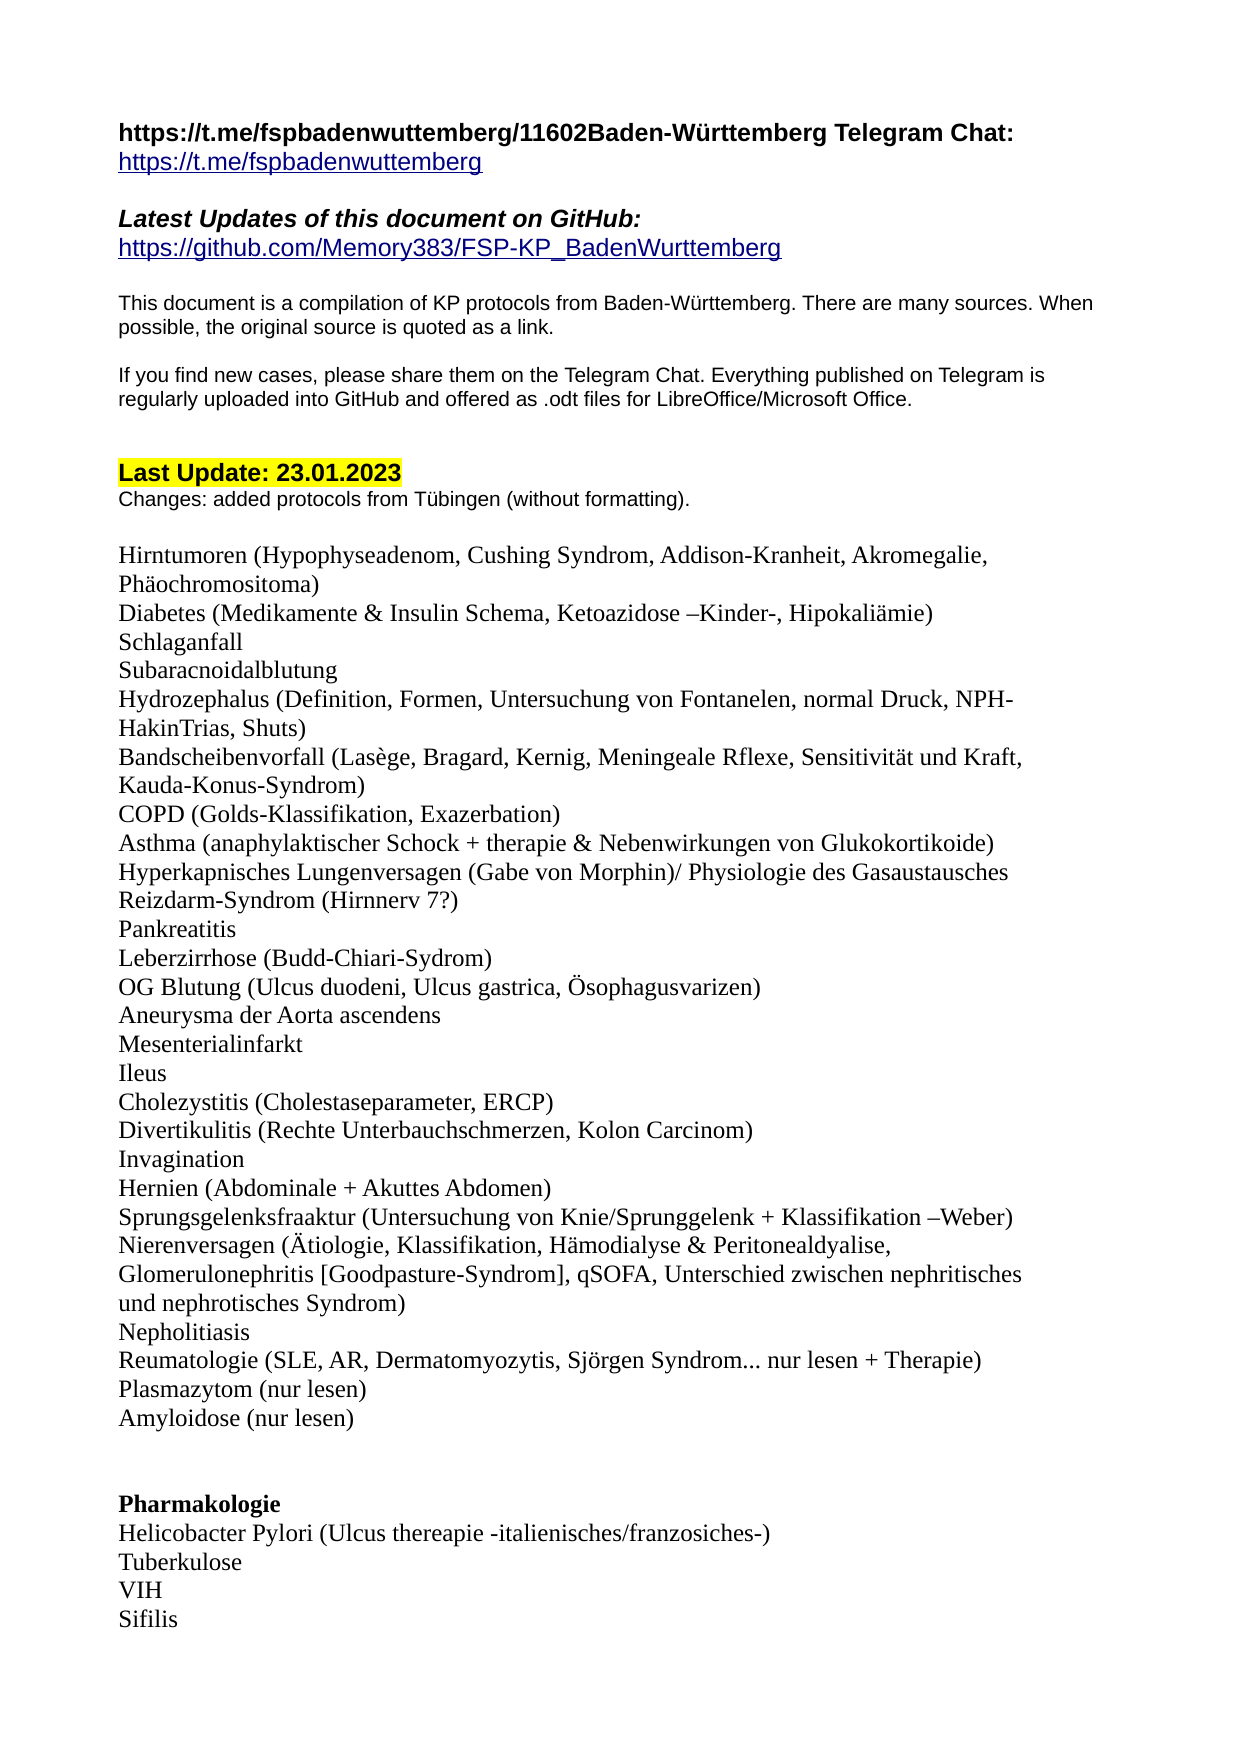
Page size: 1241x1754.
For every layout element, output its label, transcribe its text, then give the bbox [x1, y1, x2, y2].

text Mesenterialinfarkt [118, 1029, 1122, 1058]
text Hyperkapnisches Lungenversagen (Gabe von Morphin)/ Physiologie des Gasaustausches [118, 857, 1122, 886]
text und nephrotisches Syndrom) [118, 1288, 1122, 1317]
text Hernien (Abdominale + Akuttes Abdomen) [118, 1173, 1122, 1202]
text Pankreatitis [118, 914, 1122, 943]
text Aneurysma der Aorta ascendens [118, 1001, 1122, 1029]
text Pharmakologie [118, 1489, 1122, 1518]
text Hirntumoren (Hypophyseadenom, Cushing Syndrom, Addison-Kranheit, Akromegalie, [118, 541, 1122, 569]
text Tuberkulose [118, 1547, 1122, 1576]
text Helicobacter Pylori (Ulcus thereapie -italienisches/franzosiches-) [118, 1518, 1122, 1547]
text Phäochromositoma) [118, 569, 1122, 598]
text Schlaganfall [118, 627, 1122, 656]
text Bandscheibenvorfall (Lasège, Bragard, Kernig, Meningeale Rflexe, Sensitivität und Kraft, [118, 742, 1122, 771]
text Plasmazytom (nur lesen) [118, 1374, 1122, 1403]
text Invagination [118, 1144, 1122, 1173]
text Divertikulitis (Rechte Unterbauchschmerzen, Kolon Carcinom) [118, 1116, 1122, 1144]
text COPD (Golds-Klassifikation, Exazerbation) [118, 799, 1122, 828]
text OG Blutung (Ulcus duodeni, Ulcus gastrica, Ösophagusvarizen) [118, 972, 1122, 1001]
text Glomerulonephritis [Goodpasture-Syndrom], qSOFA, Unterschied zwischen nephritisches [118, 1259, 1122, 1288]
text Kauda-Konus-Syndrom) [118, 771, 1122, 799]
text Sifilis [118, 1604, 1122, 1633]
text Cholezystitis (Cholestaseparameter, ERCP) [118, 1087, 1122, 1116]
text Reizdarm-Syndrom (Hirnnerv 7?) [118, 886, 1122, 914]
text Nepholitiasis [118, 1317, 1122, 1346]
text Diabetes (Medikamente & Insulin Schema, Ketoazidose –Kinder-, Hipokaliämie) [118, 598, 1122, 627]
text Leberzirrhose (Budd-Chiari-Sydrom) [118, 943, 1122, 972]
text Nierenversagen (Ätiologie, Klassifikation, Hämodialyse & Peritonealdyalise, [118, 1231, 1122, 1259]
text Asthma (anaphylaktischer Schock + therapie & Nebenwirkungen von Glukokortikoide) [118, 828, 1122, 857]
text Hydrozephalus (Definition, Formen, Untersuchung von Fontanelen, normal Druck, NPH- [118, 684, 1122, 713]
text Reumatologie (SLE, AR, Dermatomyozytis, Sjörgen Syndrom... nur lesen + Therapie) [118, 1346, 1122, 1374]
text Sprungsgelenksfraaktur (Untersuchung von Knie/Sprunggelenk + Klassifikation –Weber) [118, 1202, 1122, 1231]
text Ileus [118, 1058, 1122, 1087]
text VIH [118, 1576, 1122, 1604]
text Amyloidose (nur lesen) [118, 1403, 1122, 1432]
text Subaracnoidalblutung [118, 656, 1122, 684]
text HakinTrias, Shuts) [118, 713, 1122, 742]
